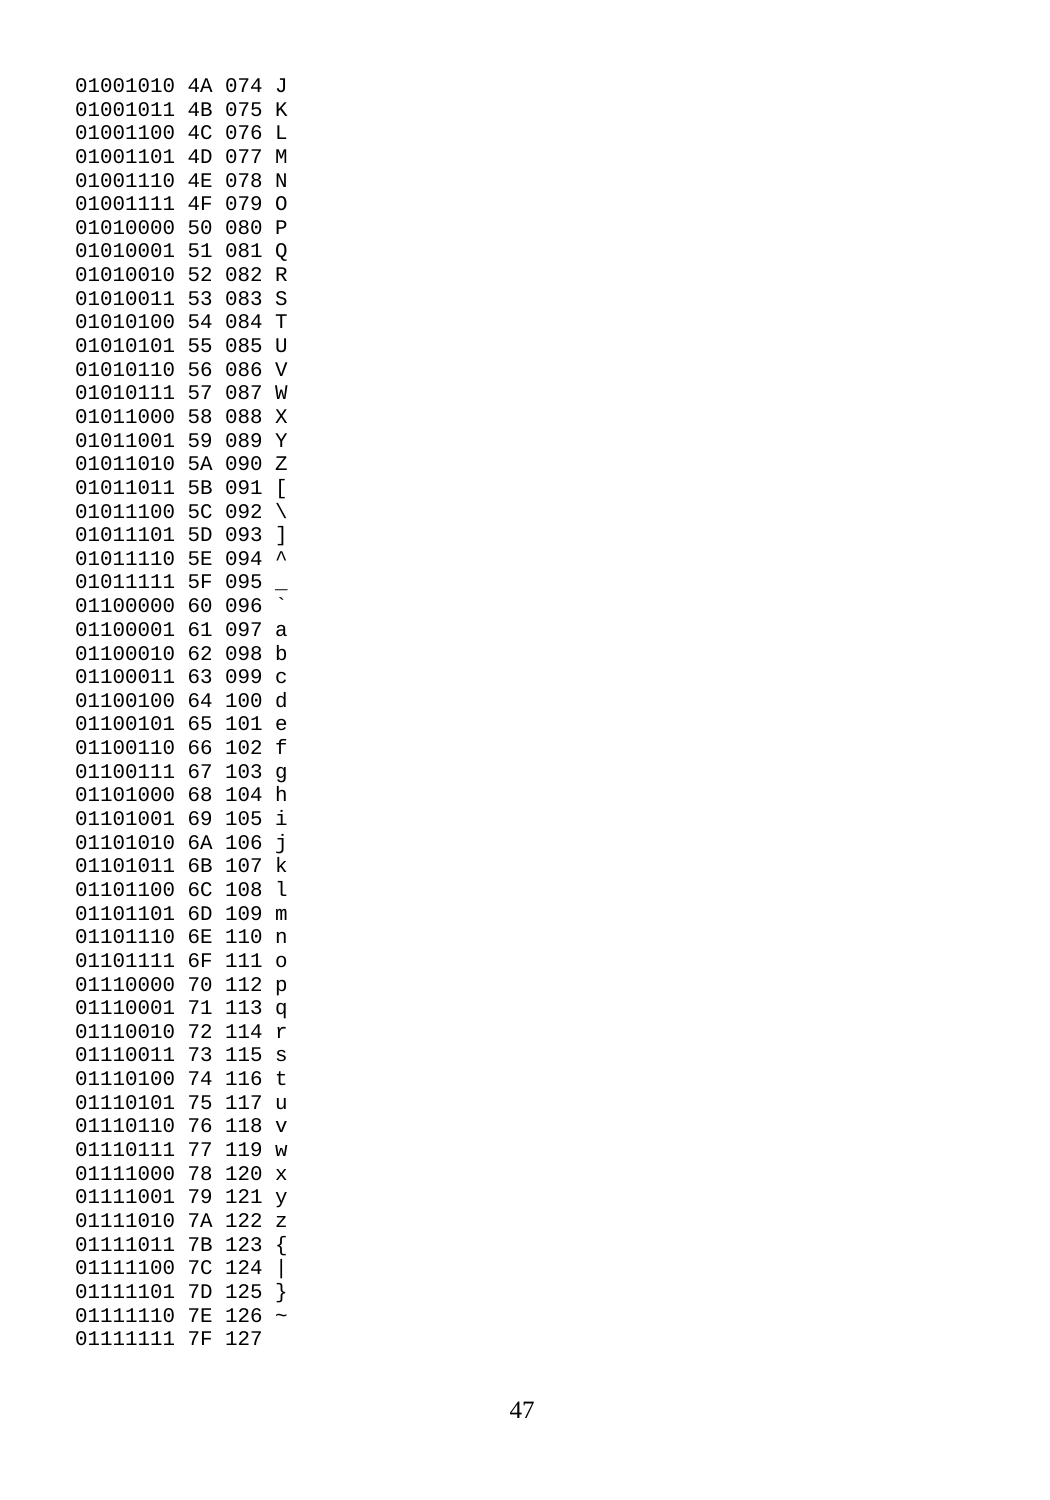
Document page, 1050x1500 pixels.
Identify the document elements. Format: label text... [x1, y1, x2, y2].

text 01101001 69 105 i [75, 808, 975, 832]
text 01100000 60 096 ` [75, 595, 975, 619]
text 01001111 4F 079 O [75, 193, 975, 217]
text 01110111 77 119 w [75, 1139, 975, 1163]
text 01101000 68 104 h [75, 784, 975, 808]
text 01010000 50 080 P [75, 217, 975, 241]
text 01110101 75 117 u [75, 1092, 975, 1115]
text 01100001 61 097 a [75, 619, 975, 642]
text 01110011 73 115 s [75, 1044, 975, 1068]
text 01010111 57 087 W [75, 382, 975, 406]
text 01011011 5B 091 [ [75, 477, 975, 501]
text 01111111 7F 127 [75, 1328, 975, 1352]
text 01011000 58 088 X [75, 406, 975, 430]
text 01111011 7B 123 { [75, 1234, 975, 1257]
text 01010011 53 083 S [75, 288, 975, 311]
text 01100011 63 099 c [75, 666, 975, 690]
text 01011101 5D 093 ] [75, 524, 975, 548]
text 01111010 7A 122 z [75, 1210, 975, 1234]
text 01100101 65 101 e [75, 713, 975, 737]
text 01011010 5A 090 Z [75, 453, 975, 477]
text 01101011 6B 107 k [75, 855, 975, 879]
text 01101111 6F 111 o [75, 950, 975, 973]
text 01011110 5E 094 ^ [75, 548, 975, 572]
text 01111110 7E 126 ~ [75, 1304, 975, 1328]
text 01001101 4D 077 M [75, 146, 975, 169]
text 01111000 78 120 x [75, 1163, 975, 1186]
text 01111101 7D 125 } [75, 1281, 975, 1304]
text 01110100 74 116 t [75, 1068, 975, 1092]
text 01110001 71 113 q [75, 997, 975, 1021]
text 01010110 56 086 V [75, 359, 975, 382]
text 01101100 6C 108 l [75, 879, 975, 903]
text 01111001 79 121 y [75, 1186, 975, 1210]
text 01010010 52 082 R [75, 264, 975, 288]
text 01011111 5F 095 _ [75, 572, 975, 595]
text 01101101 6D 109 m [75, 903, 975, 926]
text 01001011 4B 075 K [75, 99, 975, 122]
text 01001110 4E 078 N [75, 169, 975, 193]
text 01010101 55 085 U [75, 335, 975, 359]
text 01011100 5C 092 \ [75, 501, 975, 524]
text 01110010 72 114 r [75, 1021, 975, 1044]
text 01110000 70 112 p [75, 973, 975, 997]
text 01111100 7C 124 | [75, 1257, 975, 1281]
text 01010001 51 081 Q [75, 241, 975, 264]
text 01100111 67 103 g [75, 761, 975, 784]
text 01100100 64 100 d [75, 690, 975, 713]
text 01010100 54 084 T [75, 311, 975, 335]
text 01101110 6E 110 n [75, 926, 975, 950]
text 01110110 76 118 v [75, 1115, 975, 1139]
text 01100110 66 102 f [75, 737, 975, 761]
text 01011001 59 089 Y [75, 430, 975, 453]
text 01001100 4C 076 L [75, 122, 975, 146]
text 01001010 4A 074 J [75, 75, 975, 99]
text 01101010 6A 106 j [75, 832, 975, 855]
text 01100010 62 098 b [75, 642, 975, 666]
